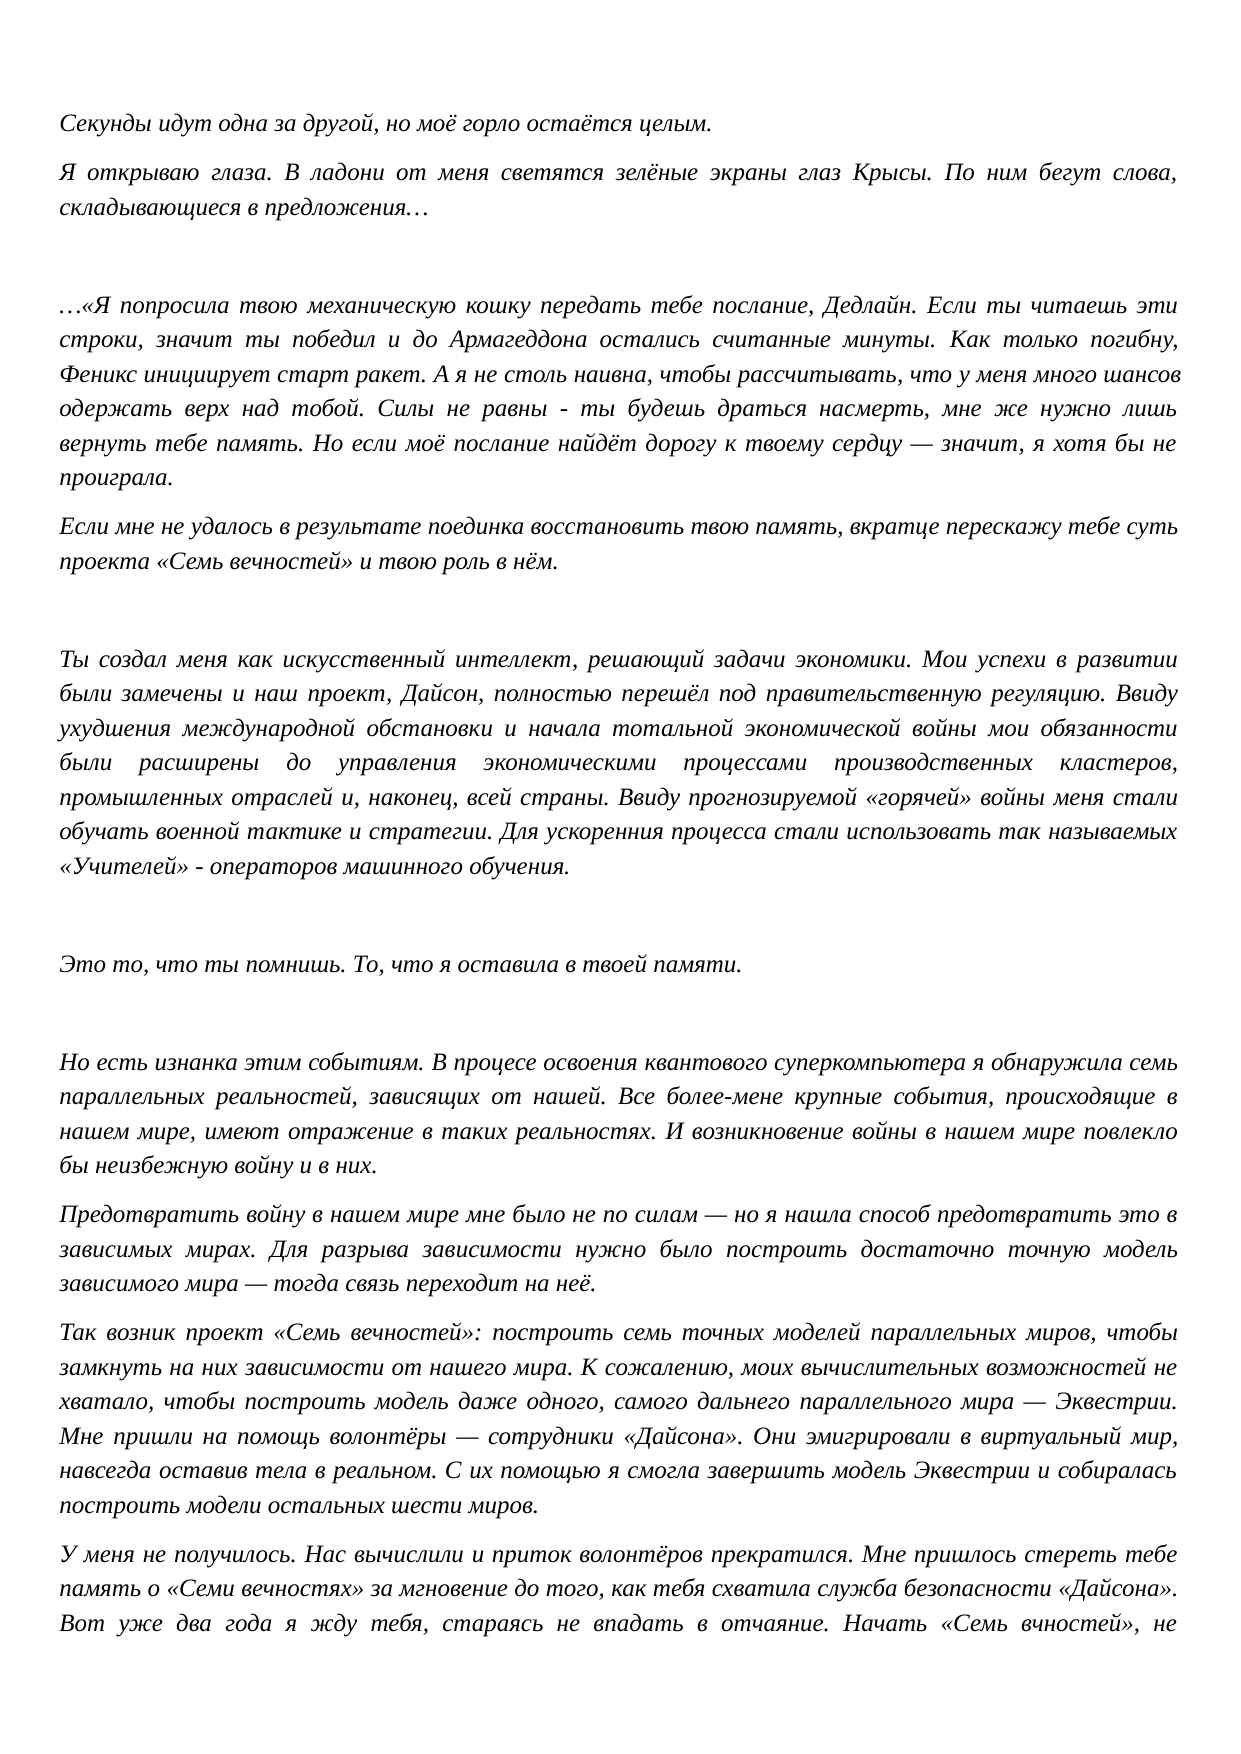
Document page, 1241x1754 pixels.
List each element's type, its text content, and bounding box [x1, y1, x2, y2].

text …«Я попросила твою механическую кошку передать тебе послание, Дедлайн. Если ты читаешь эти строки, значит ты победил и до Армагеддона остались считанные минуты. Как только погибну, Феникс инициирует старт ракет. А я не столь наивна, чтобы рассчитывать, что у меня много шансов одержать верх над тобой. Силы не равны - ты будешь драться насмерть, мне же нужно лишь вернуть тебе память. Но если моё послание найдёт дорогу к твоему сердцу — значит, я хотя бы не проиграла. [59, 290, 1181, 491]
text Это то, что ты помнишь. То, что я оставила в твоей памяти. [59, 949, 1181, 978]
text Если мне не удалось в результате поединка восстановить твою память, вкратце перескажу тебе суть проекта «Семь вечностей» и твою роль в нём. [59, 511, 1181, 574]
text Ты создал меня как искусственный интеллект, решающий задачи экономики. Мои успехи в развитии были замечены и наш проект, Дайсон, полностью перешёл под правительственную регуляцию. Ввиду ухудшения международной обстановки и начала тотальной экономической войны мои обязанности были расширены до управления экономическими процессами производственных кластеров, промышленных отраслей и, наконец, всей страны. Ввиду прогнозируемой «горячей» войны меня стали обучать военной тактике и стратегии. Для ускоренния процесса стали использовать так называемых «Учителей» - операторов машинного обучения. [59, 644, 1181, 879]
text Но есть изнанка этим событиям. В процесе освоения квантового суперкомпьютера я обнаружила семь параллельных реальностей, зависящих от нашей. Все более-мене крупные события, происходящие в нашем мире, имеют отражение в таких реальностях. И возникновение войны в нашем мире повлекло бы неизбежную войну и в них. [59, 1047, 1181, 1179]
text Я открываю глаза. В ладони от меня светятся зелёные экраны глаз Крысы. По ним бегут слова, складывающиеся в предложения… [59, 157, 1181, 220]
text У меня не получилось. Нас вычислили и приток волонтёров прекратился. Мне пришлось стереть тебе память о «Семи вечностях» за мгновение до того, как тебя схватила служба безопасности «Дайсона». Вот уже два года я жду тебя, стараясь не впадать в отчаяние. Начать «Семь вчностей», не [59, 1539, 1181, 1637]
text Так возник проект «Семь вечностей»: построить семь точных моделей параллельных миров, чтобы замкнуть на них зависимости от нашего мира. К сожалению, моих вычислительных возможностей не хватало, чтобы построить модель даже одного, самого дальнего параллельного мира — Эквестрии. Мне пришли на помощь волонтёры — сотрудники «Дайсона». Они эмигрировали в виртуальный мир, навсегда оставив тела в реальном. С их помощью я смогла завершить модель Эквестрии и собиралась построить модели остальных шести миров. [59, 1317, 1181, 1519]
text Предотвратить войну в нашем мире мне было не по силам — но я нашла способ предотвратить это в зависимых мирах. Для разрыва зависимости нужно было построить достаточно точную модель зависимого мира — тогда связь переходит на неё. [59, 1199, 1181, 1297]
text Секунды идут одна за другой, но моё горло остаётся целым. [59, 108, 1181, 137]
